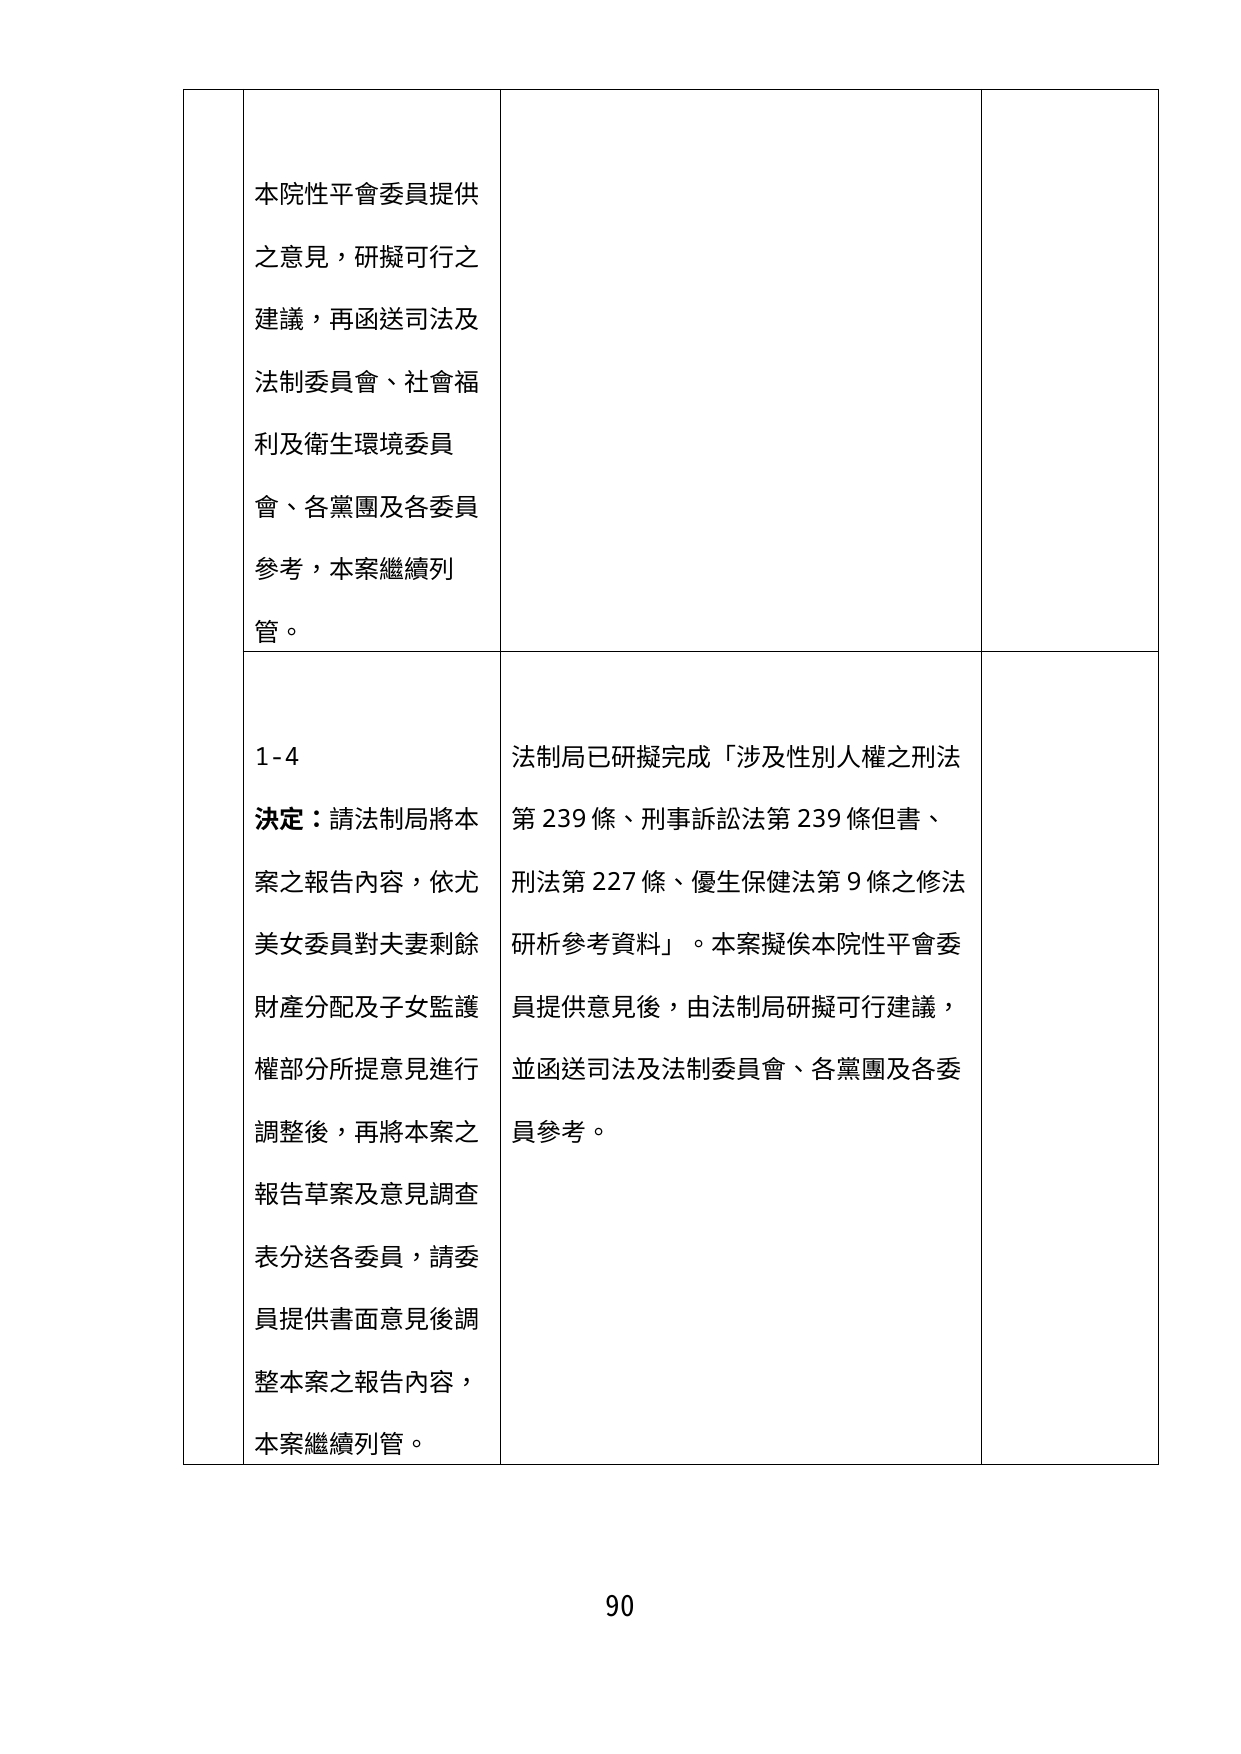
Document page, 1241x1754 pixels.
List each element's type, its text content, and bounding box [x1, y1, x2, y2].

table_cell 法制局已研擬完成「涉及性別人權之刑法第239條、刑事訴訟法第239條但書、刑法第227條、優生保健法第9條之修法研析參考資料」。本案擬俟本院性平會委員提供意見後，由法制局研擬可行建議，並函送司法及法制委員會、各黨團及各委員參考。 [501, 652, 981, 1464]
table_cell [982, 652, 1158, 1464]
table_cell 1-4 決定：請法制局將本案之報告內容，依尤美女委員對夫妻剩餘財產分配及子女監護權部分所提意見進行調整後，再將本案之報告草案及意見調查表分送各委員，請委員提供書面意見後調整本案之報告內容，本案繼續列管。 [244, 652, 500, 1464]
table_cell 本院性平會委員提供之意見，研擬可行之建議，再函送司法及法制委員會、社會福利及衛生環境委員會、各黨團及各委員參考，本案繼續列管。 [244, 90, 500, 651]
table_cell [501, 90, 981, 651]
table_cell [184, 90, 243, 1464]
table_cell [982, 90, 1158, 651]
